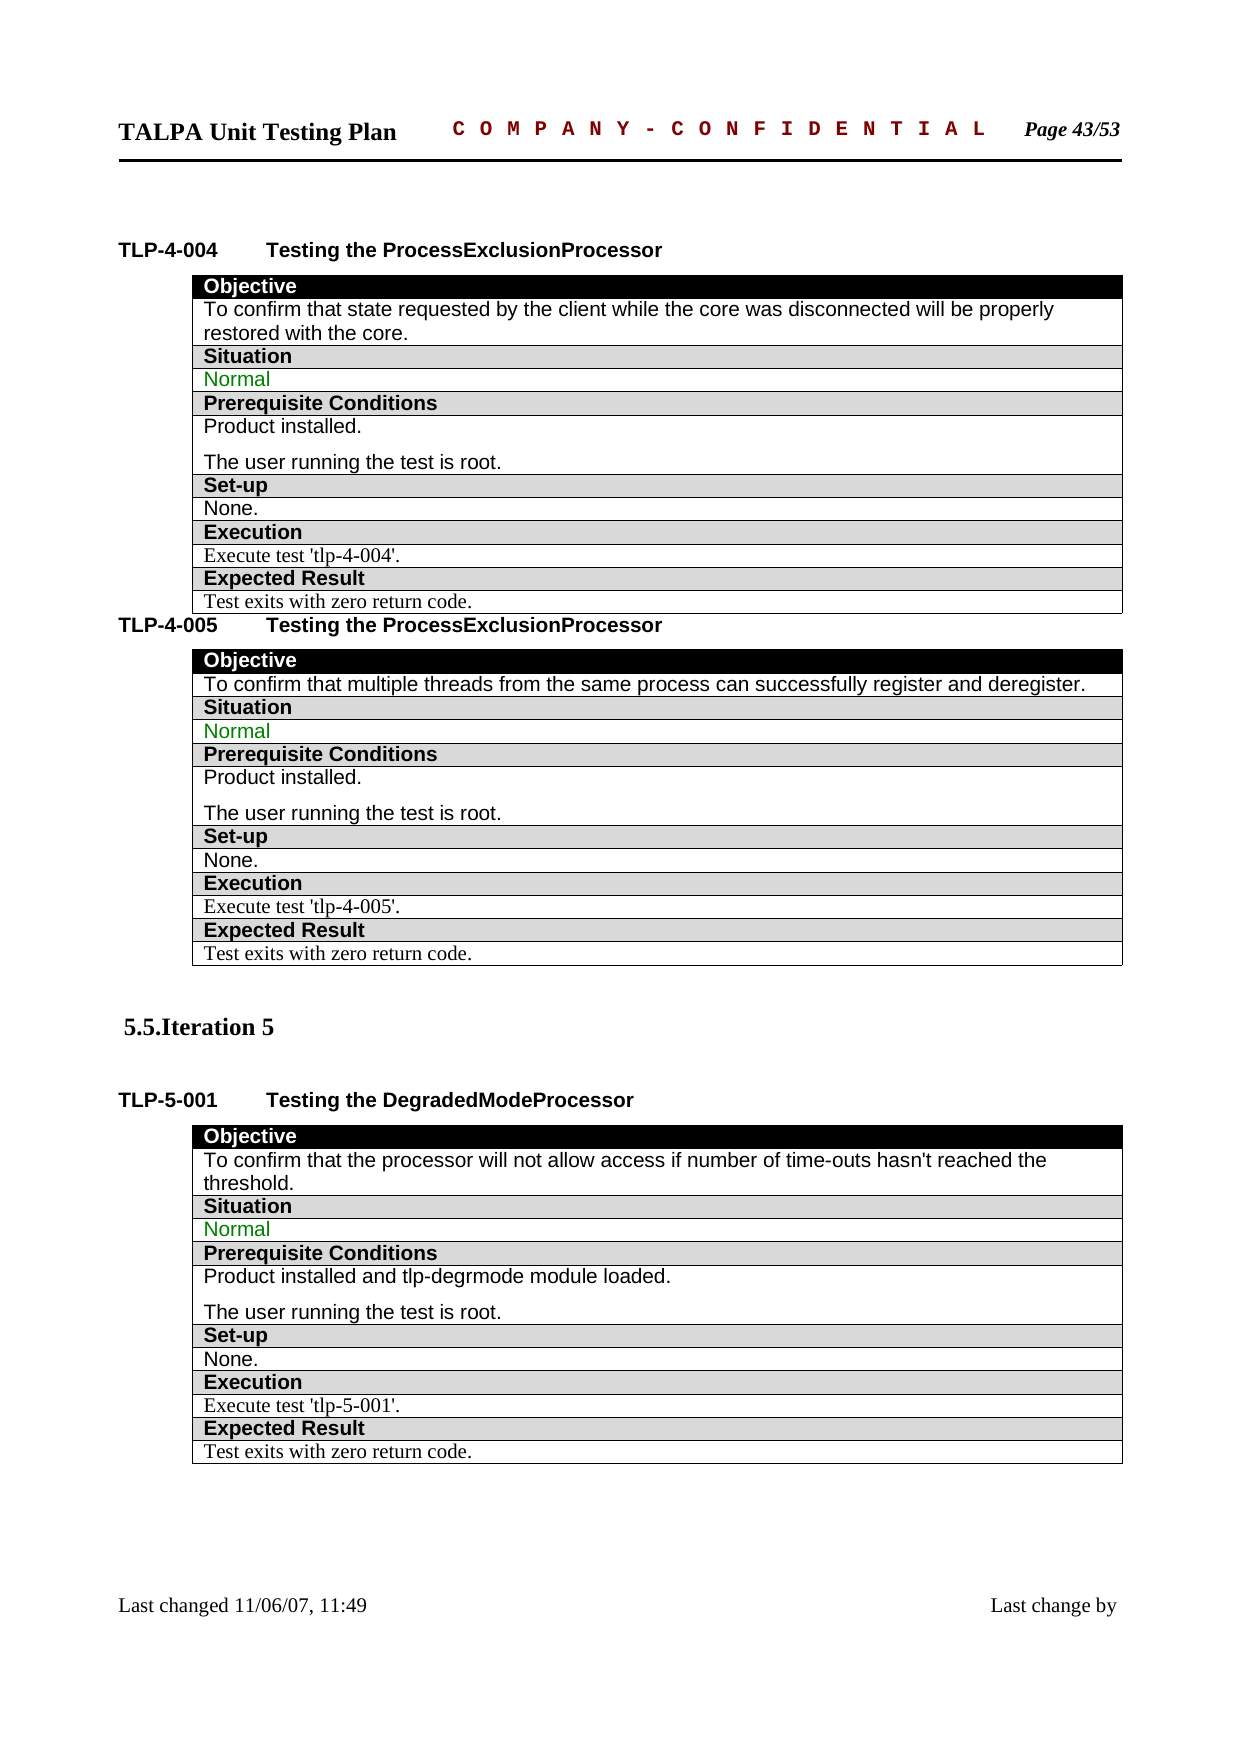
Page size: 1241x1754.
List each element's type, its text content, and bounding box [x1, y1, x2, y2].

table_cell Execute test 'tlp-4-004'. [193, 545, 1122, 567]
table_header Objective [193, 1126, 1122, 1148]
table_cell Execution [193, 521, 1122, 544]
text TLP-5-001 Testing the DegradedModeProcessor [118, 1089, 1122, 1112]
table_cell Situation [193, 697, 1122, 719]
table_cell Execute test 'tlp-5-001'. [193, 1395, 1122, 1417]
table_cell None. [193, 498, 1122, 520]
table_cell Prerequisite Conditions [193, 392, 1122, 415]
subtitle Iteration 5 [124, 1013, 1122, 1041]
table_cell Test exits with zero return code. [193, 1441, 1122, 1463]
table_cell Situation [193, 346, 1122, 368]
table_cell None. [193, 849, 1122, 872]
table_cell Product installed. The user running the test is root. [193, 416, 1122, 474]
table_cell To confirm that state requested by the client while the core was disconnected will be properly restored with the core. [193, 299, 1122, 345]
table_cell Set-up [193, 826, 1122, 848]
table_cell Execution [193, 1371, 1122, 1394]
table_cell Normal [193, 1219, 1122, 1241]
table_cell Prerequisite Conditions [193, 1242, 1122, 1265]
table_cell Expected Result [193, 1418, 1122, 1440]
table_cell Set-up [193, 1325, 1122, 1347]
table_cell Prerequisite Conditions [193, 744, 1122, 766]
table_cell Test exits with zero return code. [193, 591, 1122, 613]
text TLP-4-004 Testing the ProcessExclusionProcessor [118, 239, 1122, 262]
table_cell To confirm that multiple threads from the same process can successfully register and deregister. [193, 674, 1122, 696]
table_cell Execution [193, 873, 1122, 895]
table_cell Product installed and tlp-degrmode module loaded. The user running the test is root. [193, 1266, 1122, 1324]
table_cell Product installed. The user running the test is root. [193, 767, 1122, 825]
table_cell Execute test 'tlp-4-005'. [193, 896, 1122, 918]
table_header Objective [193, 650, 1122, 673]
text TLP-4-005 Testing the ProcessExclusionProcessor [118, 613, 1122, 637]
table_header Objective [193, 276, 1122, 298]
table_cell Set-up [193, 475, 1122, 497]
table_cell Expected Result [193, 919, 1122, 941]
table_cell Normal [193, 369, 1122, 391]
table_cell None. [193, 1348, 1122, 1370]
table_cell Normal [193, 720, 1122, 743]
table_cell Test exits with zero return code. [193, 942, 1122, 965]
table_cell Situation [193, 1196, 1122, 1218]
table_cell To confirm that the processor will not allow access if number of time-outs hasn't reached the threshold. [193, 1149, 1122, 1195]
table_cell Expected Result [193, 568, 1122, 590]
